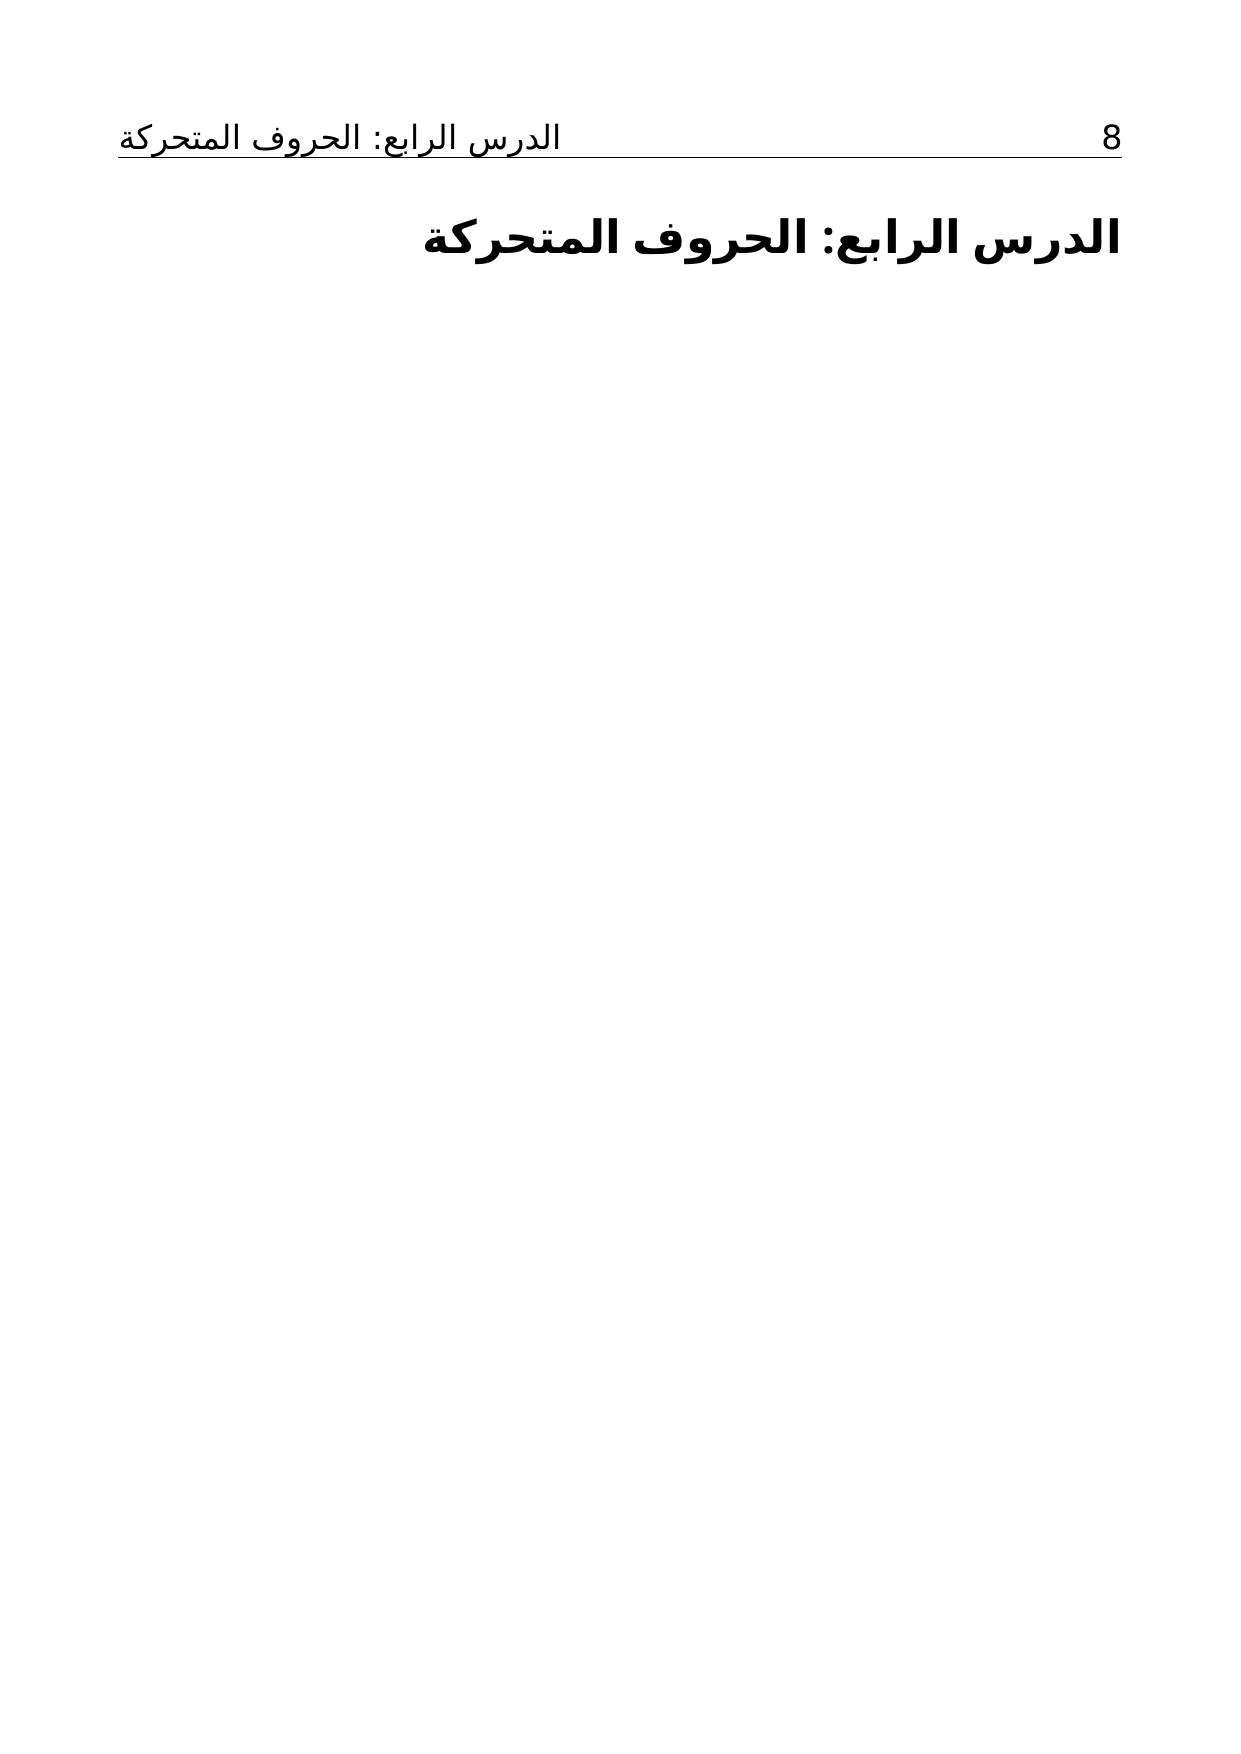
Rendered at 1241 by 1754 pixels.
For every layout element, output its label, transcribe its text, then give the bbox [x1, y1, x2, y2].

subtitle الدرس الرابع: الحروف المتحركة [118, 212, 1122, 272]
